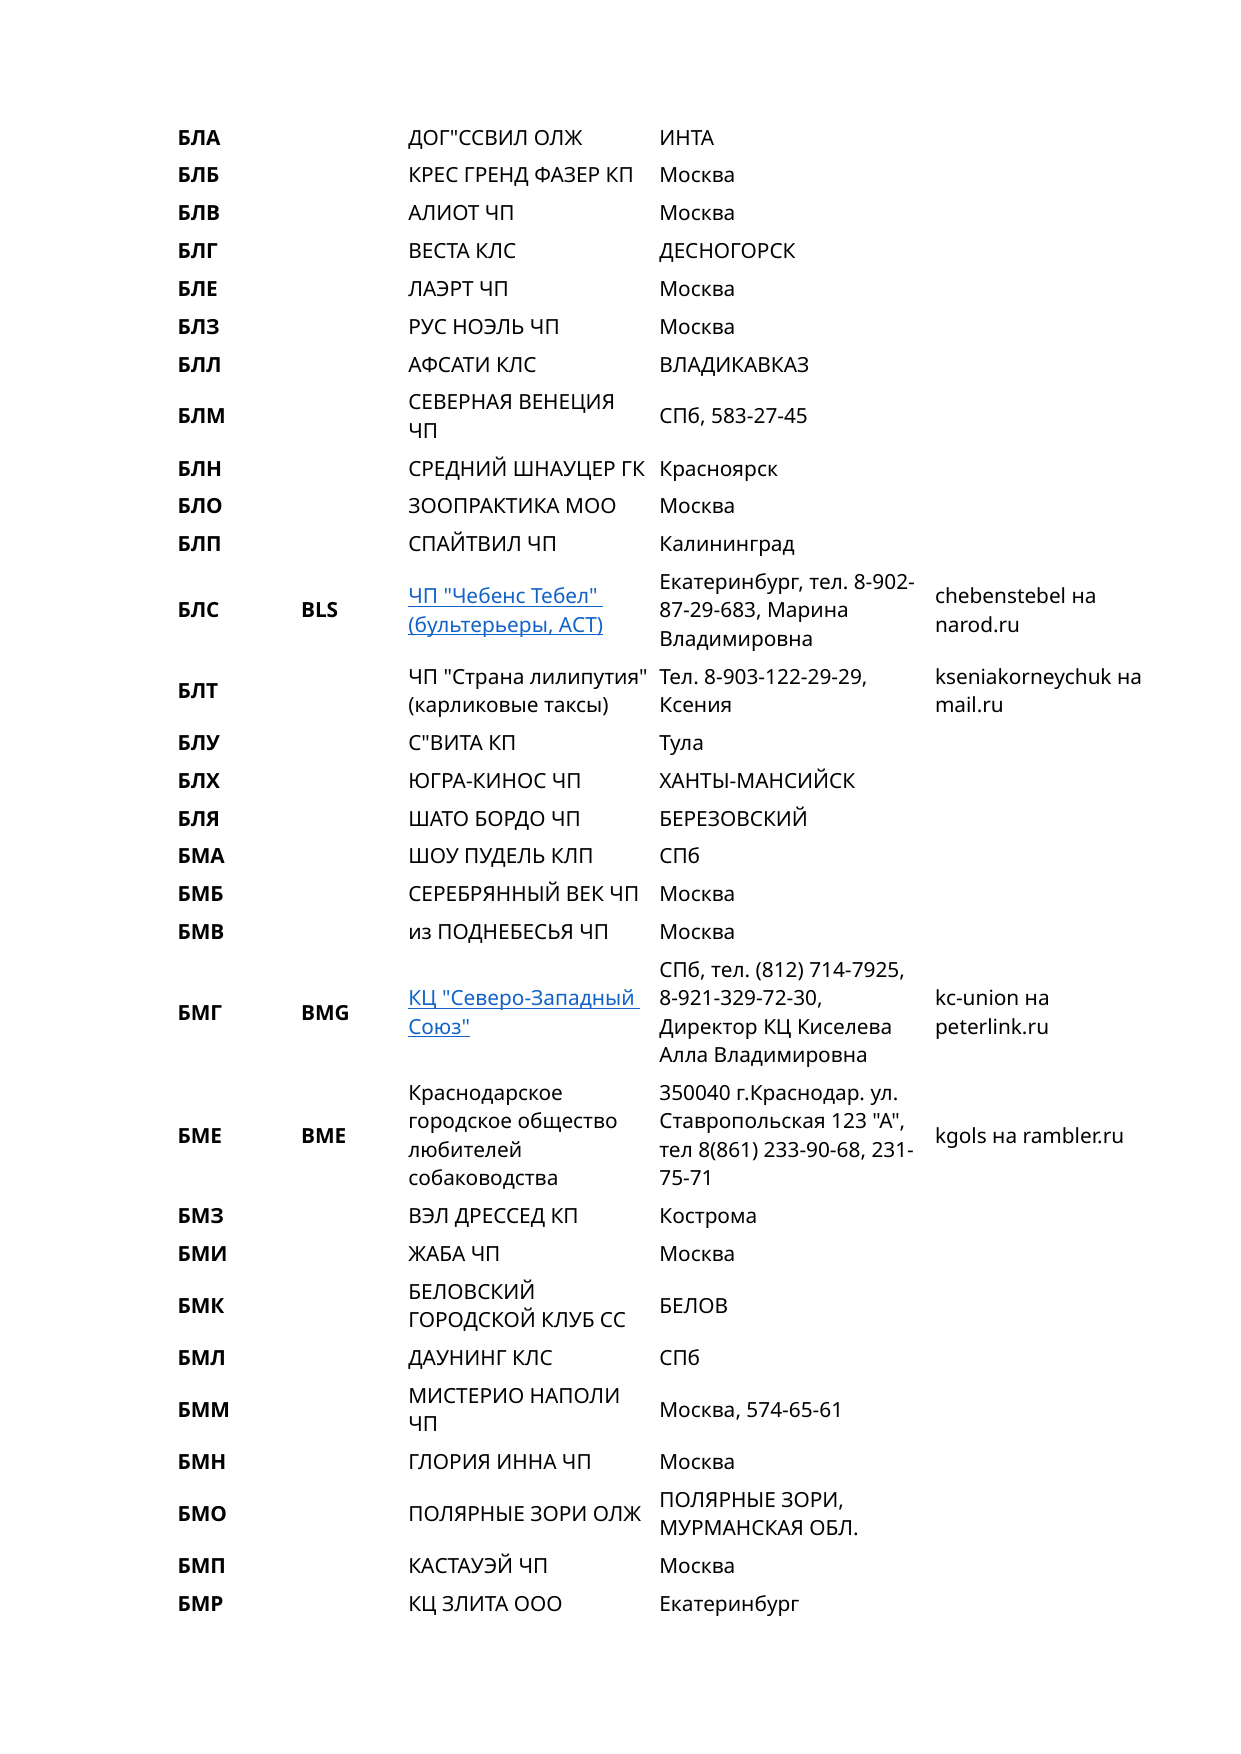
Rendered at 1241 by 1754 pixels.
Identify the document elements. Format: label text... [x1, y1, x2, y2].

table_cell Кострома [654, 1197, 930, 1234]
table_cell Краснодарское городское общество любителей собаководства [404, 1074, 654, 1197]
table_cell Москва [654, 307, 930, 345]
table_cell [930, 525, 1156, 562]
table_cell [930, 487, 1156, 525]
table_cell [930, 345, 1156, 383]
table_cell БЛС [173, 563, 296, 657]
table_cell БЕЛОВ [654, 1272, 930, 1338]
table_cell [296, 1339, 403, 1376]
table_cell [296, 799, 403, 837]
table_cell Екатеринбург [654, 1584, 930, 1622]
table_cell Москва [654, 1547, 930, 1584]
table_cell ИНТА [654, 118, 930, 156]
table_cell БЛЕ [173, 269, 296, 307]
table_cell БЛУ [173, 724, 296, 761]
table_cell [930, 449, 1156, 487]
table_cell ЖАБА ЧП [404, 1234, 654, 1272]
table_cell [296, 1376, 403, 1442]
table_cell БМБ [173, 875, 296, 912]
table_cell [296, 449, 403, 487]
table_cell ЧП "Страна лилипутия" (карликовые таксы) [404, 657, 654, 723]
table_cell БЛЛ [173, 345, 296, 383]
table_cell [930, 383, 1156, 449]
table_cell БМЛ [173, 1339, 296, 1376]
table_cell БМВ [173, 913, 296, 950]
table_cell БМР [173, 1584, 296, 1622]
table_cell ДАУНИНГ КЛС [404, 1339, 654, 1376]
table_cell КЦ "Северо-Западный Союз" [404, 950, 654, 1073]
table_cell ЧП "Чебенс Тебел" (бультерьеры, АСТ) [404, 563, 654, 657]
table_cell [930, 1584, 1156, 1622]
table_cell [296, 1584, 403, 1622]
table_cell ЛАЭРТ ЧП [404, 269, 654, 307]
table_cell ПОЛЯРНЫЕ ЗОРИ ОЛЖ [404, 1480, 654, 1547]
table_cell ВЕСТА КЛС [404, 232, 654, 269]
table_cell [930, 1272, 1156, 1338]
table_cell АФСАТИ КЛС [404, 345, 654, 383]
table_cell [296, 1547, 403, 1584]
table_cell ШОУ ПУДЕЛЬ КЛП [404, 837, 654, 875]
table_cell [296, 118, 403, 156]
table_cell [930, 1480, 1156, 1547]
table_cell [296, 1234, 403, 1272]
table_cell [296, 269, 403, 307]
table_cell РУС НОЭЛЬ ЧП [404, 307, 654, 345]
table_cell [930, 307, 1156, 345]
table_cell [930, 1376, 1156, 1442]
table_cell Москва [654, 1234, 930, 1272]
table_cell 350040 г.Краснодар. ул. Ставропольская 123 "А", тел 8(861) 233-90-68, 231-75-71 [654, 1074, 930, 1197]
table_cell [930, 875, 1156, 912]
table_cell ДОГ"ССВИЛ ОЛЖ [404, 118, 654, 156]
table_cell [296, 307, 403, 345]
table_cell [930, 269, 1156, 307]
table_cell БЛТ [173, 657, 296, 723]
table_cell [296, 657, 403, 723]
table_cell [930, 1339, 1156, 1376]
table_cell Калининград [654, 525, 930, 562]
table_cell [296, 156, 403, 194]
table_cell [296, 487, 403, 525]
table_cell ЗООПРАКТИКА МОО [404, 487, 654, 525]
table_cell [930, 837, 1156, 875]
table_cell БЛВ [173, 194, 296, 232]
table_cell БЛГ [173, 232, 296, 269]
table_cell Екатеринбург, тел. 8-902-87-29-683, Марина Владимировна [654, 563, 930, 657]
table_cell АЛИОТ ЧП [404, 194, 654, 232]
table_cell БЛА [173, 118, 296, 156]
table_cell kseniakorneychuk на mail.ru [930, 657, 1156, 723]
table_cell СЕВЕРНАЯ ВЕНЕЦИЯ ЧП [404, 383, 654, 449]
table_cell БМО [173, 1480, 296, 1547]
table_cell [296, 1443, 403, 1480]
table_cell ВЛАДИКАВКАЗ [654, 345, 930, 383]
table_cell Москва [654, 269, 930, 307]
table_cell ХАНТЫ-МАНСИЙСК [654, 761, 930, 799]
table_cell БЛН [173, 449, 296, 487]
table_cell ДЕСНОГОРСК [654, 232, 930, 269]
table_cell [296, 525, 403, 562]
table_cell СРЕДНИЙ ШНАУЦЕР ГК [404, 449, 654, 487]
table_cell Тел. 8-903-122-29-29, Ксения [654, 657, 930, 723]
table_cell [930, 118, 1156, 156]
table_cell BME [296, 1074, 403, 1197]
table_cell БМЗ [173, 1197, 296, 1234]
table_cell из ПОДНЕБЕСЬЯ ЧП [404, 913, 654, 950]
table_cell kc-union на peterlink.ru [930, 950, 1156, 1073]
table_cell [930, 1197, 1156, 1234]
table_cell БМИ [173, 1234, 296, 1272]
table_cell Москва [654, 156, 930, 194]
table_cell ГЛОРИЯ ИННА ЧП [404, 1443, 654, 1480]
table_cell СПАЙТВИЛ ЧП [404, 525, 654, 562]
table_cell БЛП [173, 525, 296, 562]
table_cell Красноярск [654, 449, 930, 487]
table_cell [296, 383, 403, 449]
table_cell [930, 156, 1156, 194]
table_cell БЕРЕЗОВСКИЙ [654, 799, 930, 837]
table_cell СПб, 583-27-45 [654, 383, 930, 449]
table_cell [930, 232, 1156, 269]
table_cell [930, 724, 1156, 761]
table_cell [296, 913, 403, 950]
table_cell [296, 761, 403, 799]
table_cell БЛО [173, 487, 296, 525]
table_cell КАСТАУЭЙ ЧП [404, 1547, 654, 1584]
table_cell [930, 761, 1156, 799]
table_cell [296, 345, 403, 383]
table_cell БЛБ [173, 156, 296, 194]
table_cell [296, 1197, 403, 1234]
table_cell СПб, тел. (812) 714-7925, 8-921-329-72-30, Директор КЦ Киселева Алла Владимировна [654, 950, 930, 1073]
table_cell [930, 1234, 1156, 1272]
table_cell БЛЗ [173, 307, 296, 345]
table_cell БМГ [173, 950, 296, 1073]
table_cell Москва [654, 913, 930, 950]
table_cell [296, 232, 403, 269]
table_cell [296, 837, 403, 875]
table_cell СЕРЕБРЯННЫЙ ВЕК ЧП [404, 875, 654, 912]
table_cell [930, 194, 1156, 232]
table_cell BMG [296, 950, 403, 1073]
table_cell Москва [654, 194, 930, 232]
table_cell БМК [173, 1272, 296, 1338]
table_cell С"ВИТА КП [404, 724, 654, 761]
table_cell БЕЛОВСКИЙ ГОРОДСКОЙ КЛУБ СС [404, 1272, 654, 1338]
table_cell [930, 1547, 1156, 1584]
table_cell СПб [654, 837, 930, 875]
table_cell Тула [654, 724, 930, 761]
table_cell Москва [654, 875, 930, 912]
table_cell БЛХ [173, 761, 296, 799]
table_cell [296, 875, 403, 912]
table_cell Москва [654, 1443, 930, 1480]
table_cell [296, 1480, 403, 1547]
table_cell kgols на rambler.ru [930, 1074, 1156, 1197]
table_cell Москва [654, 487, 930, 525]
table_cell СПб [654, 1339, 930, 1376]
table_cell ПОЛЯРНЫЕ ЗОРИ, МУРМАНСКАЯ ОБЛ. [654, 1480, 930, 1547]
table_cell [296, 194, 403, 232]
table_cell БМЕ [173, 1074, 296, 1197]
table_cell БМН [173, 1443, 296, 1480]
table_cell БММ [173, 1376, 296, 1442]
table_cell ЮГРА-КИНОС ЧП [404, 761, 654, 799]
table_cell chebenstebel на narod.ru [930, 563, 1156, 657]
table_cell BLS [296, 563, 403, 657]
table_cell БМА [173, 837, 296, 875]
table_cell ВЭЛ ДРЕССЕД КП [404, 1197, 654, 1234]
table_cell [296, 1272, 403, 1338]
table_cell МИСТЕРИО НАПОЛИ ЧП [404, 1376, 654, 1442]
table_cell Москва, 574-65-61 [654, 1376, 930, 1442]
table_cell БЛЯ [173, 799, 296, 837]
table_cell ШАТО БОРДО ЧП [404, 799, 654, 837]
table_cell [930, 799, 1156, 837]
table_cell [930, 913, 1156, 950]
table_cell [296, 724, 403, 761]
table_cell БЛМ [173, 383, 296, 449]
table_cell КРЕС ГРЕНД ФАЗЕР КП [404, 156, 654, 194]
table_cell КЦ ЗЛИТА ООО [404, 1584, 654, 1622]
table_cell [930, 1443, 1156, 1480]
table_cell БМП [173, 1547, 296, 1584]
